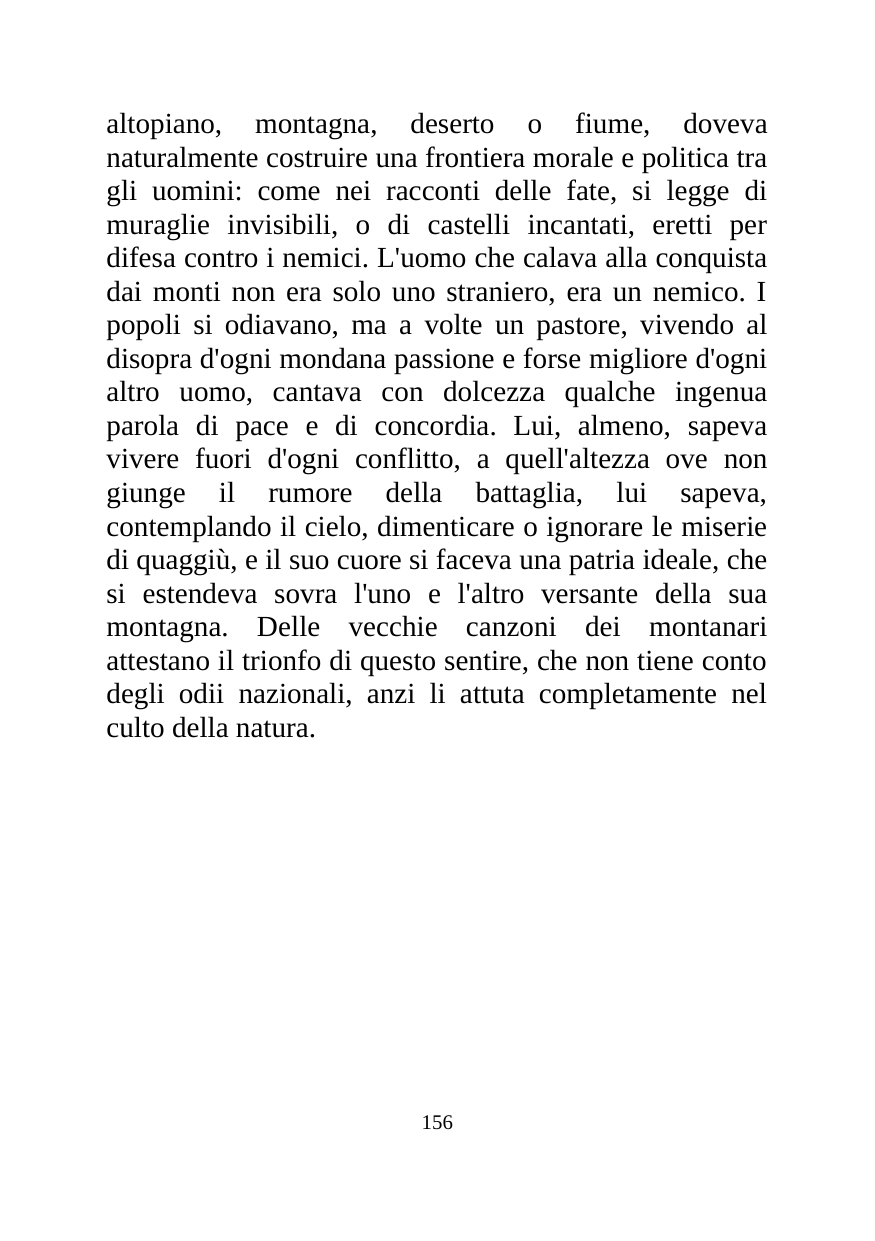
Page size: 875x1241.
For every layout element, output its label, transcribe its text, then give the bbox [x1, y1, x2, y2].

text altopiano, montagna, deserto o fiume, doveva naturalmente costruire una frontiera morale e politica tra gli uomini: come nei racconti delle fate, si legge di muraglie invisibili, o di castelli incantati, eretti per difesa contro i nemici. L'uomo che calava alla conquista dai monti non era solo uno straniero, era un nemico. I popoli si odiavano, ma a volte un pastore, vivendo al disopra d'ogni mondana passione e forse migliore d'ogni altro uomo, cantava con dolcezza qualche ingenua parola di pace e di concordia. Lui, almeno, sapeva vivere fuori d'ogni conflitto, a quell'altezza ove non giunge il rumore della battaglia, lui sapeva, contemplando il cielo, dimenticare o ignorare le miserie di quaggiù, e il suo cuore si faceva una patria ideale, che si estendeva sovra l'uno e l'altro versante della sua montagna. Delle vecchie canzoni dei montanari attestano il trionfo di questo sentire, che non tiene conto degli odii nazionali, anzi li attuta completamente nel culto della natura. [106, 106, 768, 743]
